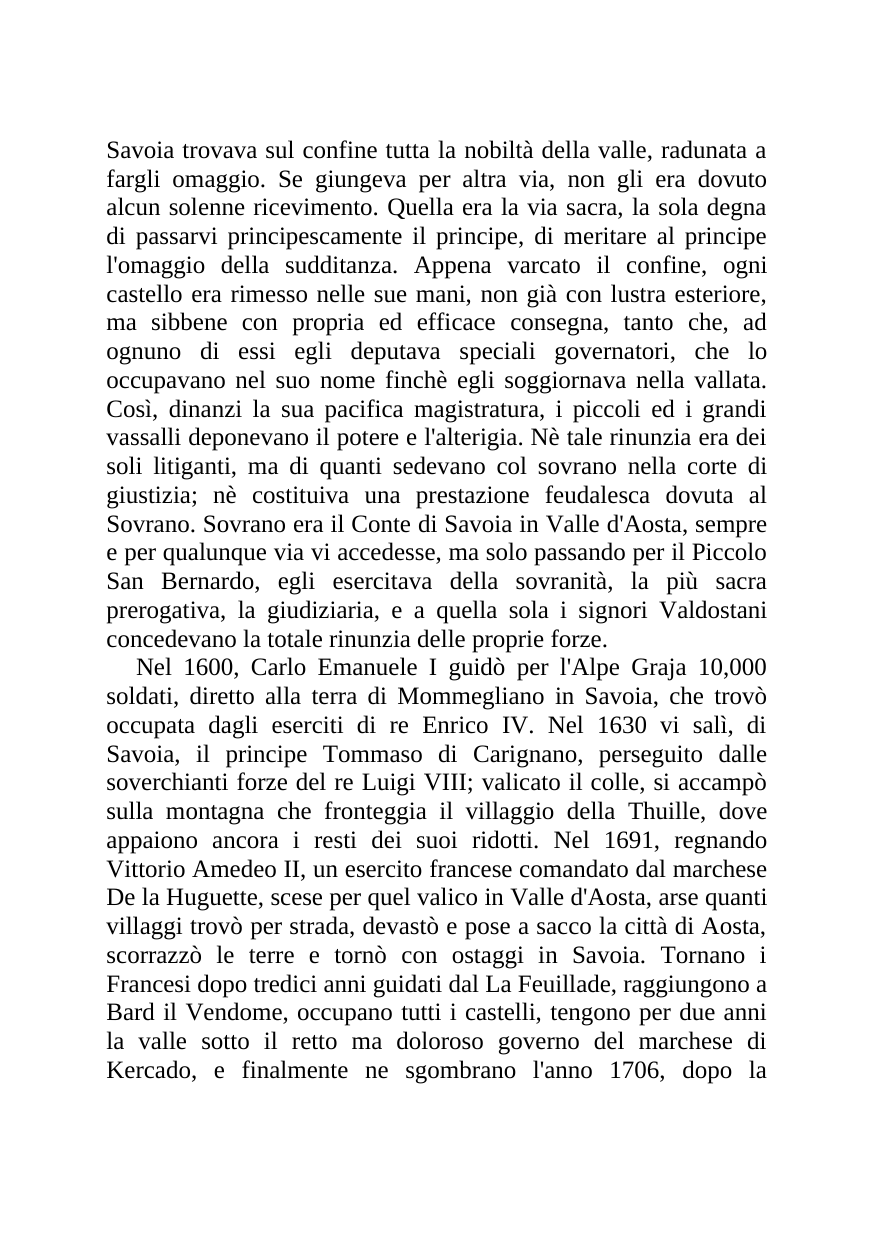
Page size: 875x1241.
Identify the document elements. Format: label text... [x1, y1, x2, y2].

text Savoia trovava sul confine tutta la nobiltà della valle, radunata a fargli omaggio. Se giungeva per altra via, non gli era dovuto alcun solenne ricevimento. Quella era la via sacra, la sola degna di passarvi principescamente il principe, di meritare al principe l'omaggio della sudditanza. Appena varcato il confine, ogni castello era rimesso nelle sue mani, non già con lustra esteriore, ma sibbene con propria ed efficace consegna, tanto che, ad ognuno di essi egli deputava speciali governatori, che lo occupavano nel suo nome finchè egli soggiornava nella vallata. Così, dinanzi la sua pacifica magistratura, i piccoli ed i grandi vassalli deponevano il potere e l'alterigia. Nè tale rinunzia era dei soli litiganti, ma di quanti sedevano col sovrano nella corte di giustizia; nè costituiva una prestazione feudalesca dovuta al Sovrano. Sovrano era il Conte di Savoia in Valle d'Aosta, sempre e per qualunque via vi accedesse, ma solo passando per il Piccolo San Bernardo, egli esercitava della sovranità, la più sacra prerogativa, la giudiziaria, e a quella sola i signori Valdostani concedevano la totale rinunzia delle proprie forze. [106, 135, 768, 652]
text Nel 1600, Carlo Emanuele I guidò per l'Alpe Graja 10,000 soldati, diretto alla terra di Mommegliano in Savoia, che trovò occupata dagli eserciti di re Enrico IV. Nel 1630 vi salì, di Savoia, il principe Tommaso di Carignano, perseguito dalle soverchianti forze del re Luigi VIII; valicato il colle, si accampò sulla montagna che fronteggia il villaggio della Thuille, dove appaiono ancora i resti dei suoi ridotti. Nel 1691, regnando Vittorio Amedeo II, un esercito francese comandato dal marchese De la Huguette, scese per quel valico in Valle d'Aosta, arse quanti villaggi trovò per strada, devastò e pose a sacco la città di Aosta, scorrazzò le terre e tornò con ostaggi in Savoia. Tornano i Francesi dopo tredici anni guidati dal La Feuillade, raggiungono a Bard il Vendome, occupano tutti i castelli, tengono per due anni la valle sotto il retto ma doloroso governo del marchese di Kercado, e finalmente ne sgombrano l'anno 1706, dopo la [106, 652, 768, 1084]
